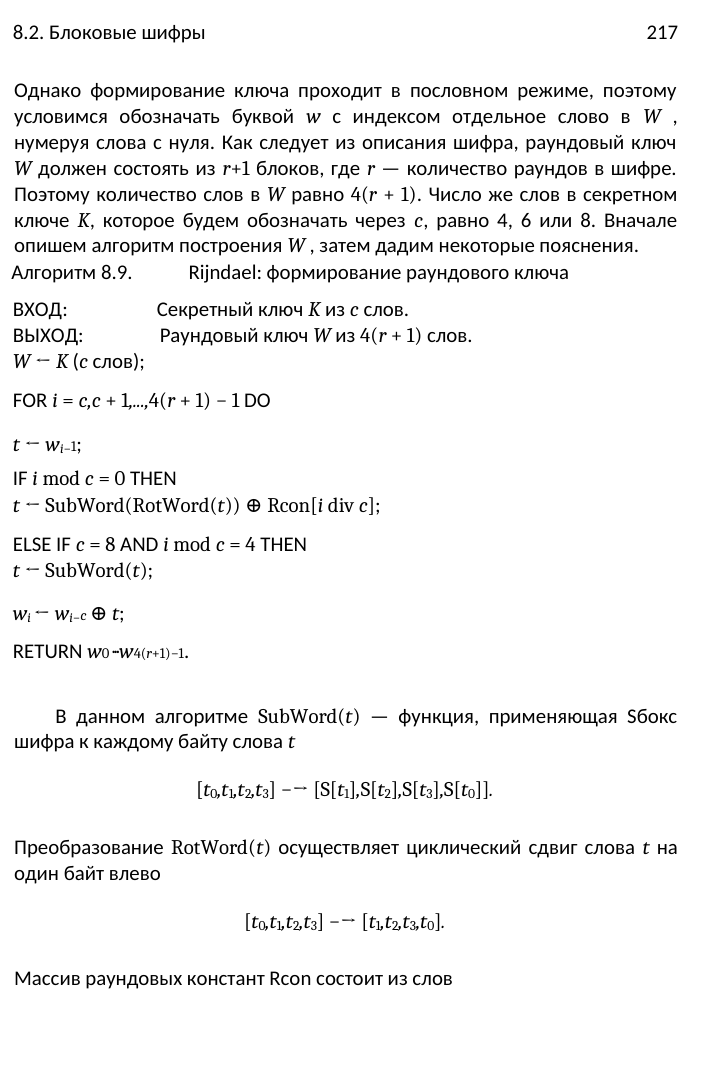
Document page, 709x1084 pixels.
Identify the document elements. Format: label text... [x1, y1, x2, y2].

list t ← wi−1; [0, 431, 678, 457]
text Алгоритм 8.9. Rijndael: формирование раундового ключа [11, 259, 666, 284]
list t ← SubWord(t); [0, 557, 678, 583]
list FOR i = c,c + 1,...,4(r + 1) − 1 DO [0, 387, 678, 413]
list W ← K (c слов); [0, 349, 678, 374]
list RETURN w0 ···w4(r+1)−1. [0, 638, 678, 663]
list IF i mod c = 0 THEN [0, 466, 678, 491]
text Преобразование RotWord(t) осуществляет циклический сдвиг слова t на один байт влево [14, 834, 678, 886]
text [t0,t1,t2,t3] −→ [t1,t2,t3,t0]. [91, 909, 600, 933]
text ВЫХОД: Раундовый ключ W из 4(r + 1) слов. [13, 322, 678, 348]
list ELSE IF c = 8 AND i mod c = 4 THEN [0, 531, 678, 556]
list t ← SubWord(RotWord(t)) ⊕ Rcon[i div c]; [0, 492, 678, 517]
list wi ← wi−c ⊕ t; [0, 600, 678, 626]
text В данном алгоритме SubWord(t) — функция, применяющая Sбокс шифра к каждому байту слова t [14, 703, 678, 754]
text [t0,t1,t2,t3] −→ [S[t1],S[t2],S[t3],S[t0]]. [34, 777, 657, 801]
text Однако формирование ключа проходит в пословном режиме, поэтому условимся обозначать буквой w с индексом отдельное слово в W , нумеруя слова с нуля. Как следует из описания шифра, раундовый ключ W должен состоять из r+1 блоков, где r — количество раундов в шифре. Поэтому количество слов в W равно 4(r + 1). Число же слов в секретном ключе K, которое будем обозначать через c, равно 4, 6 или 8. Вначале опишем алгоритм построения W , затем дадим некоторые пояснения. [14, 78, 678, 258]
text Массив раундовых констант Rcon состоит из слов [14, 965, 678, 991]
text ВХОД: Секретный ключ K из c слов. [13, 296, 678, 321]
